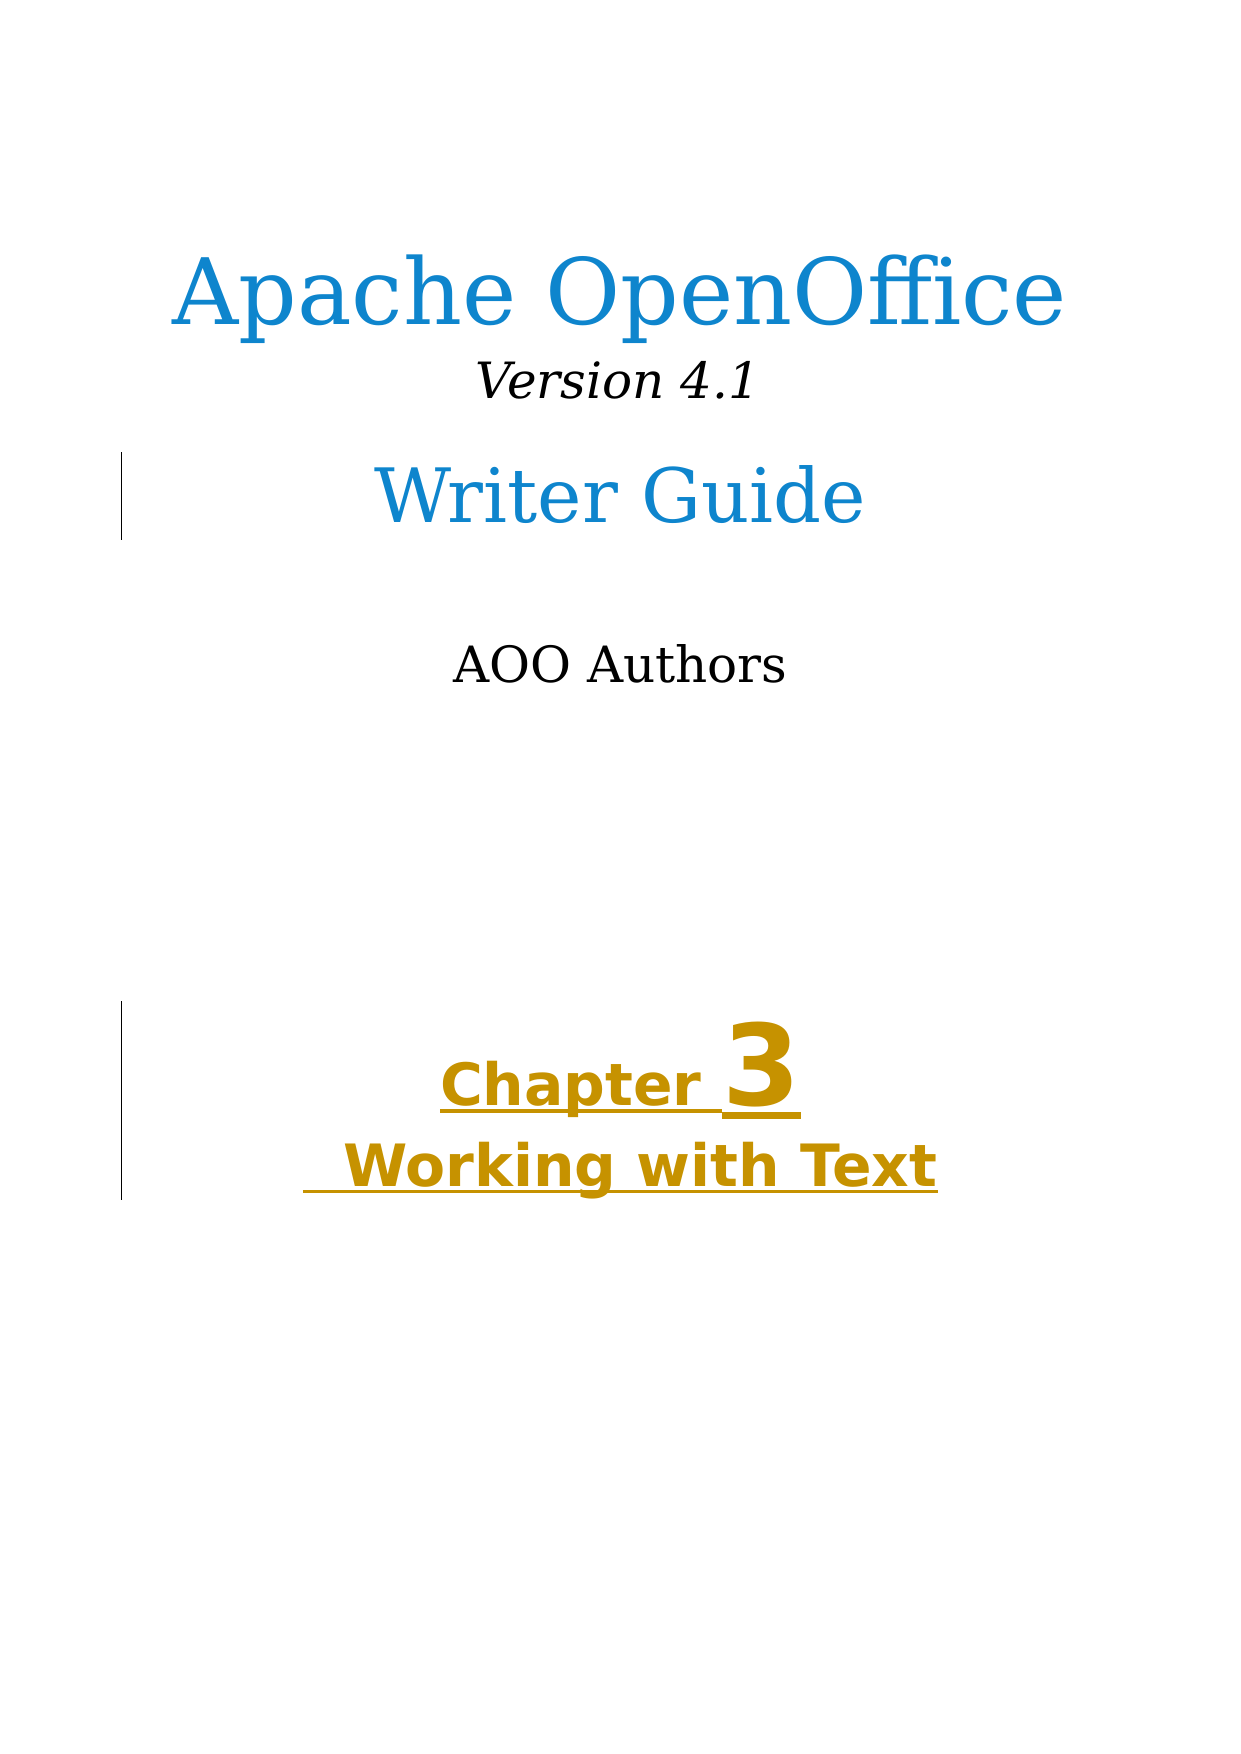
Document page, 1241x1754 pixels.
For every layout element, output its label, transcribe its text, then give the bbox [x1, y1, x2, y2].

subtitle Version 4.1 [136, 352, 1104, 410]
subtitle Chapter 3 Working with Text [136, 1001, 1104, 1200]
text Apache OpenOffice [136, 239, 1104, 346]
text AOO Authors [136, 636, 1104, 694]
text Writer Guide [136, 452, 1104, 540]
